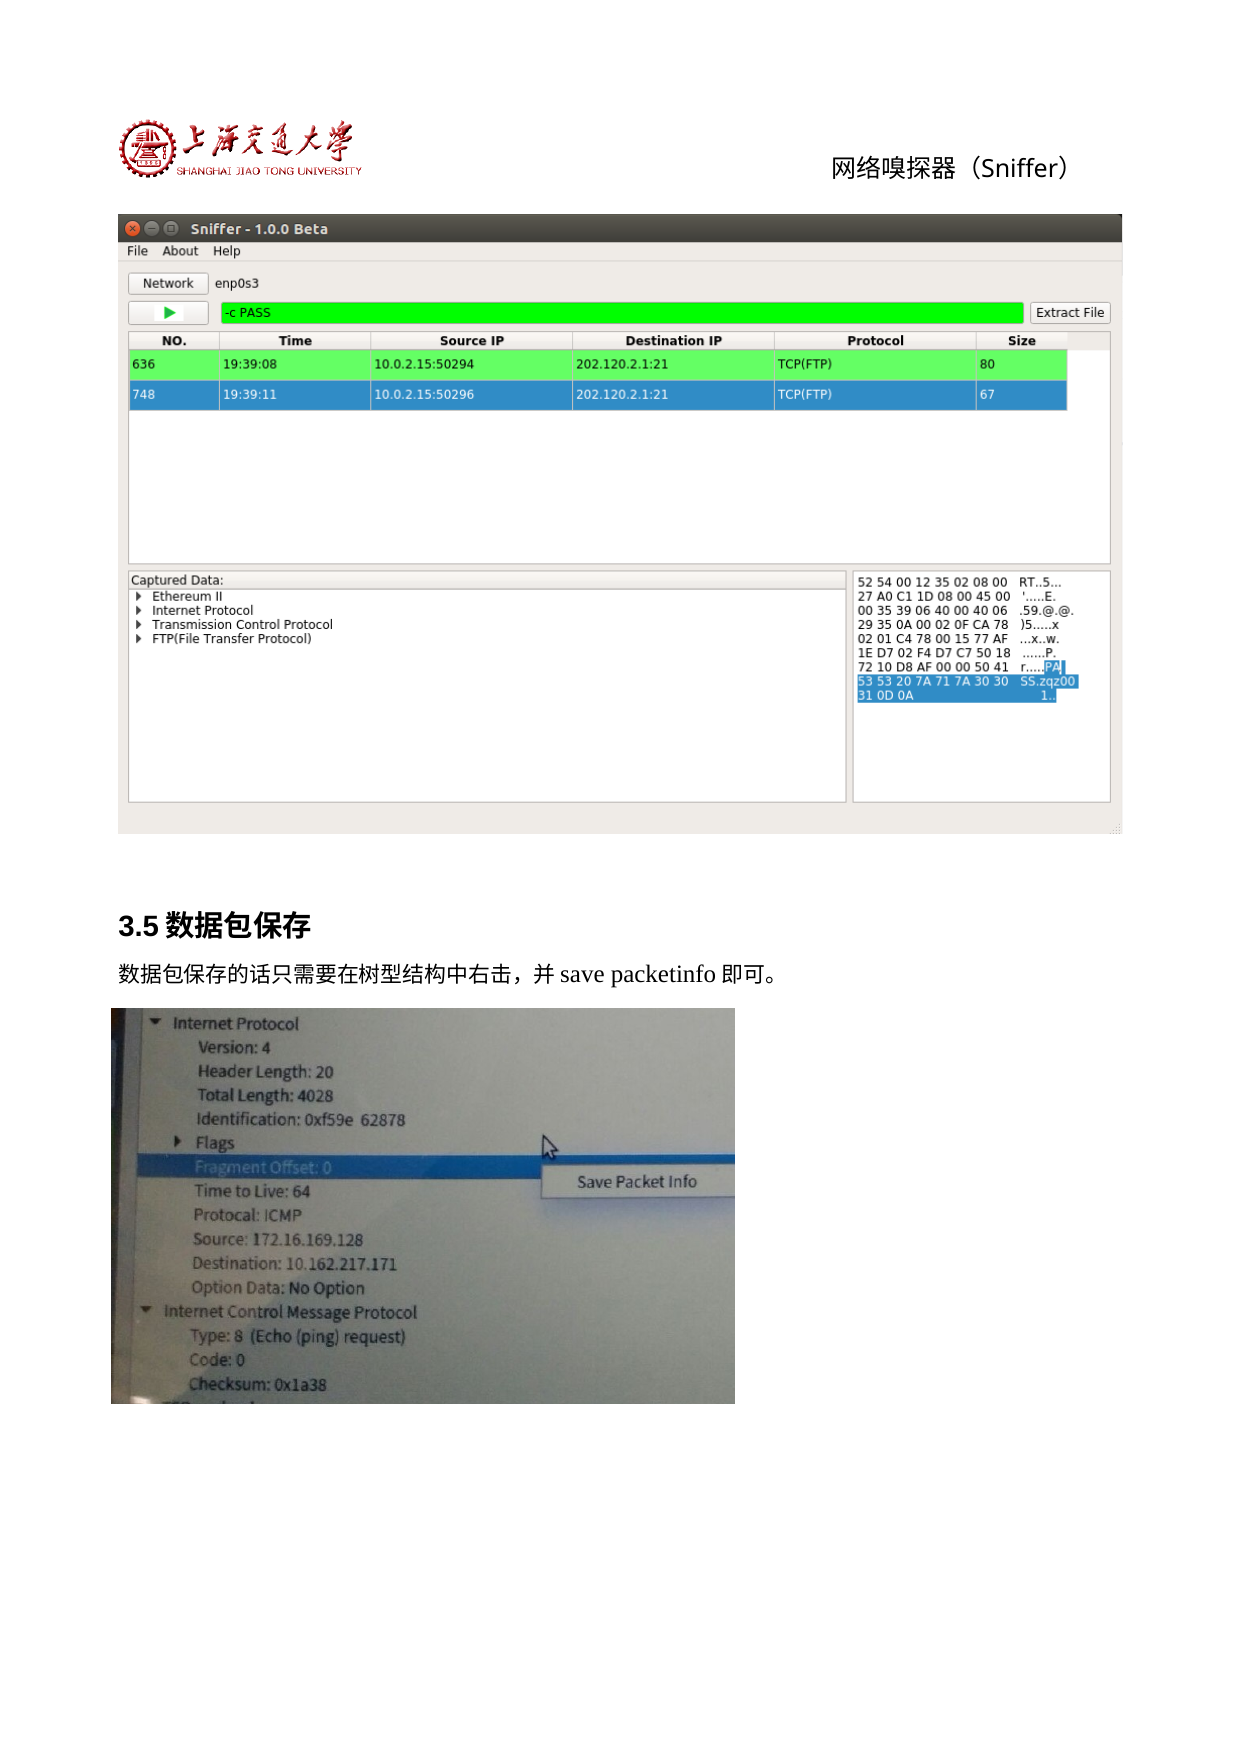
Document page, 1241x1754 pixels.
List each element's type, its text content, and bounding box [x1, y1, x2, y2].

picture [118, 214, 1123, 834]
picture [111, 1008, 732, 1404]
subtitle 3.5数据包保存 [118, 902, 1122, 945]
picture [118, 118, 362, 178]
text 数据包保存的话只需要在树型结构中右击，并save packetinfo即可。 [118, 957, 1122, 989]
